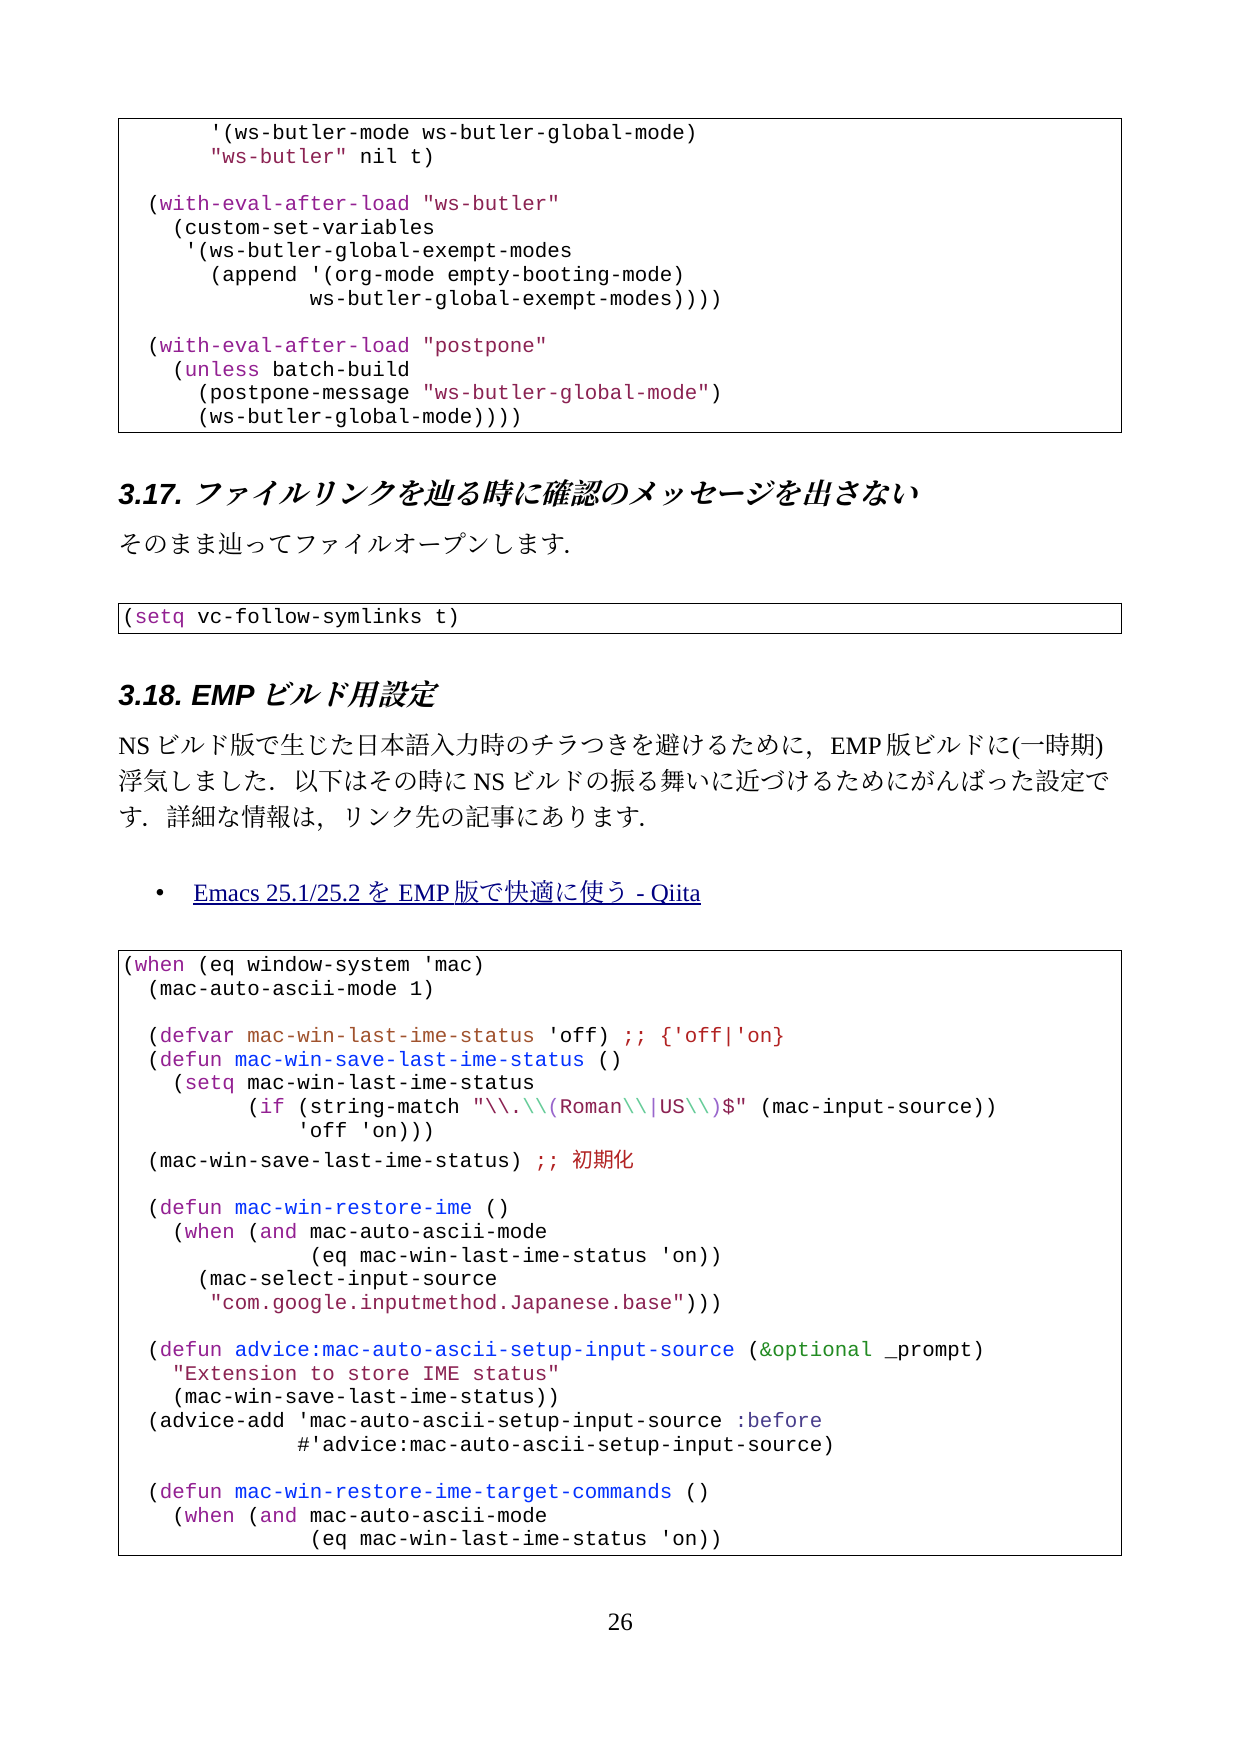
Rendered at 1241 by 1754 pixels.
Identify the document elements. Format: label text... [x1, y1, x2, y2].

text (when (and mac-auto-ascii-mode [119, 1501, 1121, 1524]
text (mac-auto-ascii-mode 1) [119, 974, 1121, 997]
text (advice-add 'mac-auto-ascii-setup-input-source :before [119, 1406, 1121, 1430]
text (unless batch-build [119, 354, 1121, 378]
text NSビルド版で生じた日本語入力時のチラつきを避けるために，EMP版ビルドに(一時期)浮気しました．以下はその時にNSビルドの振る舞いに近づけるためにがんばった設定です．詳細な情報は，リンク先の記事にあります． [118, 726, 1122, 862]
text (when (and mac-auto-ascii-mode [119, 1217, 1121, 1241]
text "ws-butler" nil t) [119, 142, 1121, 165]
text (when (eq window-system 'mac) [119, 951, 1121, 974]
text (append '(org-mode empty-booting-mode) [119, 260, 1121, 284]
text (eq mac-win-last-ime-status 'on)) [119, 1241, 1121, 1264]
text そのまま辿ってファイルオープンします． [118, 525, 1122, 590]
text (if (string-match "\\.\\(Roman\\|US\\)$" (mac-input-source)) [119, 1092, 1121, 1116]
text "Extension to store IME status" [119, 1359, 1121, 1382]
text 'off 'on))) [119, 1116, 1121, 1139]
text (defun mac-win-restore-ime-target-commands () [119, 1477, 1121, 1501]
text (eq mac-win-last-ime-status 'on)) [119, 1524, 1121, 1555]
text #'advice:mac-auto-ascii-setup-input-source) [119, 1430, 1121, 1453]
text '(ws-butler-global-exempt-modes [119, 236, 1121, 260]
text (with-eval-after-load "postpone" [119, 331, 1121, 354]
text (setq mac-win-last-ime-status [119, 1068, 1121, 1092]
text (defun mac-win-save-last-ime-status () [119, 1045, 1121, 1068]
text (defun mac-win-restore-ime () [119, 1193, 1121, 1217]
text (defun advice:mac-auto-ascii-setup-input-source (&optional _prompt) [119, 1335, 1121, 1359]
text (ws-butler-global-mode)))) [119, 402, 1121, 432]
text (mac-select-input-source [119, 1264, 1121, 1288]
text (setq vc-follow-symlinks t) [119, 604, 1121, 633]
text (mac-win-save-last-ime-status) ;; 初期化 [119, 1139, 1121, 1170]
text (custom-set-variables [119, 213, 1121, 236]
list Emacs 25.1/25.2 を EMP版で快適に使う - Qiita [156, 875, 1122, 938]
text "com.google.inputmethod.Japanese.base"))) [119, 1288, 1121, 1312]
text '(ws-butler-mode ws-butler-global-mode) [119, 119, 1121, 142]
subtitle ファイルリンクを辿る時に確認のメッセージを出さない [118, 471, 1122, 513]
text (defvar mac-win-last-ime-status 'off) ;; {'off|'on} [119, 1021, 1121, 1045]
text ws-butler-global-exempt-modes)))) [119, 284, 1121, 307]
text (with-eval-after-load "ws-butler" [119, 189, 1121, 213]
text (postpone-message "ws-butler-global-mode") [119, 378, 1121, 402]
subtitle EMPビルド用設定 [118, 671, 1122, 713]
text (mac-win-save-last-ime-status)) [119, 1382, 1121, 1406]
